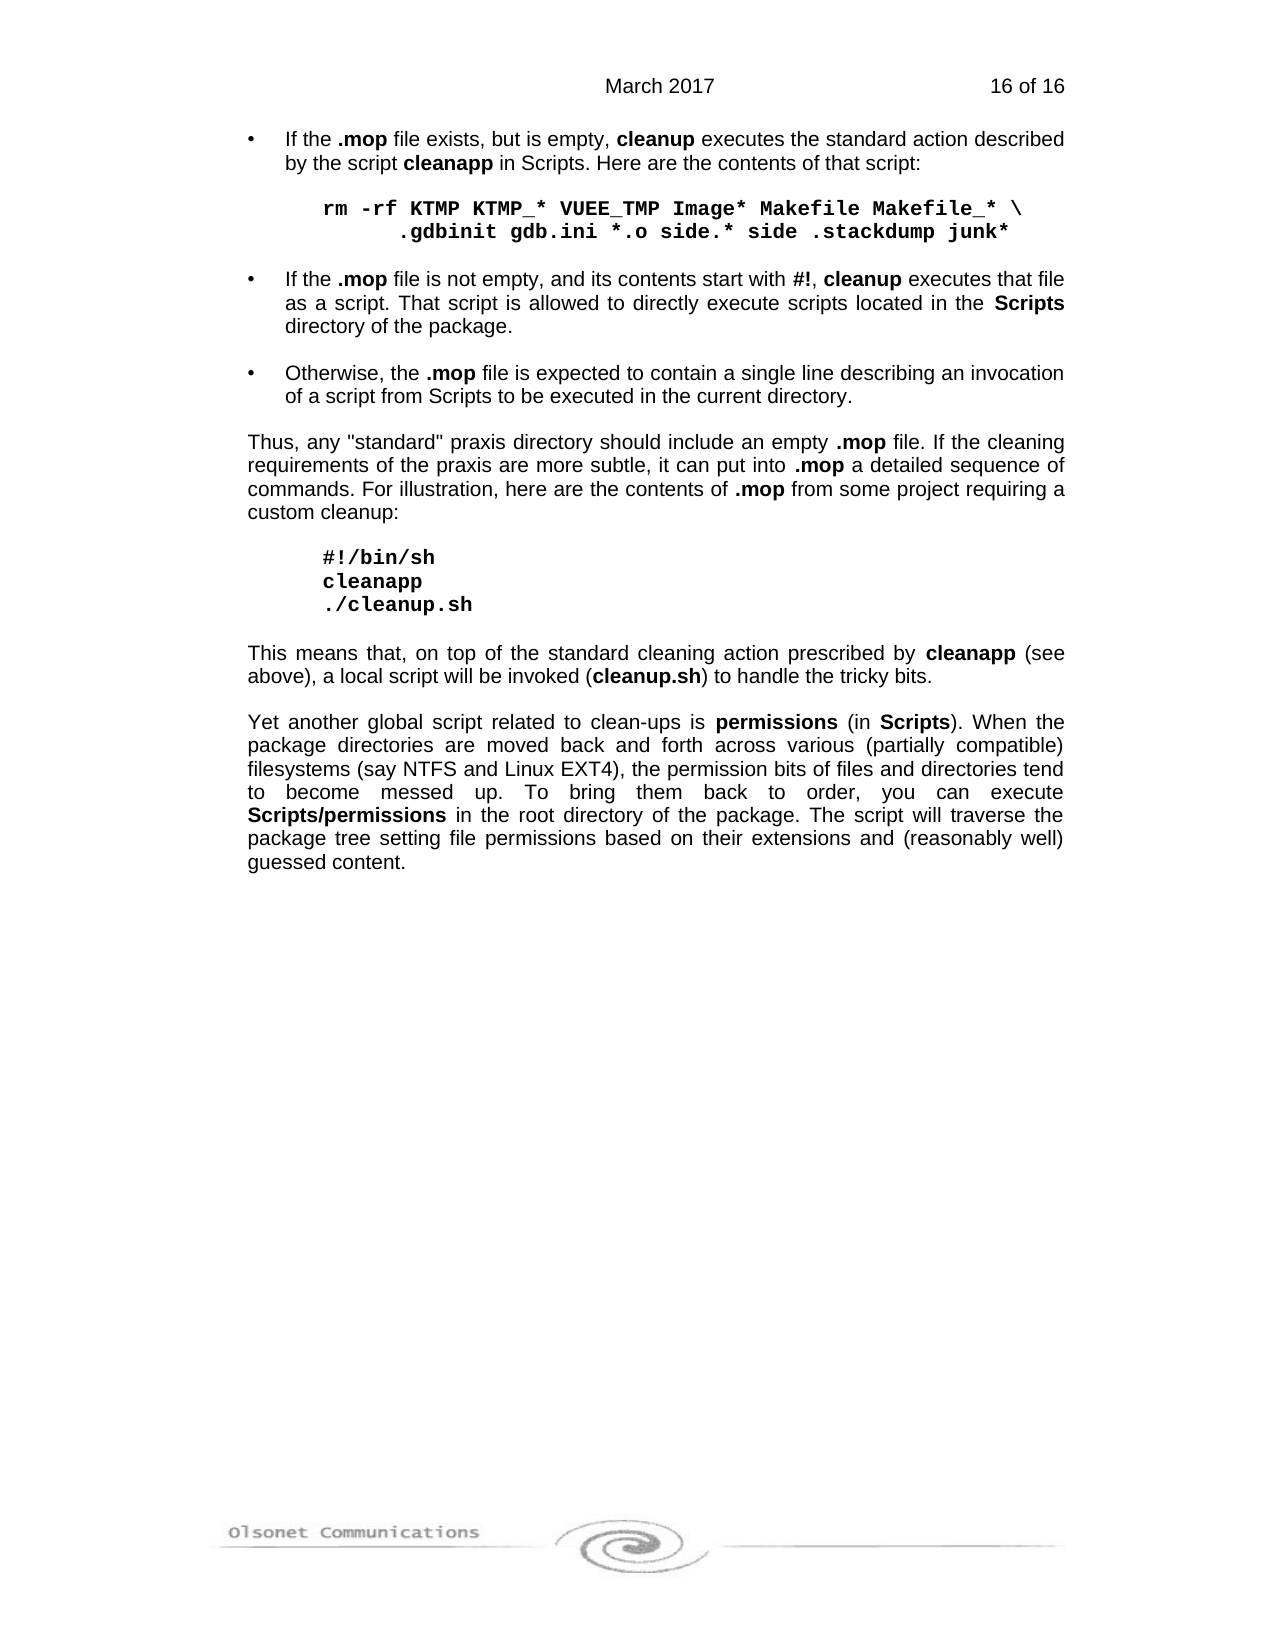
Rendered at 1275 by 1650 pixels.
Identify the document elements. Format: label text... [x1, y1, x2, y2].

text ./cleanup.sh [247, 594, 1065, 618]
text This means that, on top of the standard cleaning action prescribed by cleanapp (see above), a local script will be invoked (cleanup.sh) to handle the tricky bits. [247, 641, 1065, 688]
text #!/bin/sh [247, 547, 1065, 571]
text rm -rf KTMP KTMP_* VUEE_TMP Image* Makefile Makefile_* \ [247, 197, 1065, 221]
text .gdbinit gdb.ini *.o side.* side .stackdump junk* [247, 221, 1065, 245]
text Yet another global script related to clean-ups is permissions (in Scripts). When the package directories are moved back and forth across various (partially compatible) filesystems (say NTFS and Linux EXT4), the permission bits of files and directories tend to become messed up. To bring them back to order, you can execute Scripts/permissions in the root directory of the package. The script will traverse the package tree setting file permissions based on their extensions and (reasonably well) guessed content. [247, 711, 1065, 873]
list If the .mop file exists, but is empty, cleanup executes the standard action described by the script cleanapp in Scripts. Here are the contents of that script: [247, 128, 1065, 174]
list If the .mop file is not empty, and its contents start with #!, cleanup executes that file as a script. That script is allowed to directly execute scripts located in the Scripts directory of the package. [247, 268, 1065, 338]
picture [210, 1504, 1065, 1596]
list Otherwise, the .mop file is expected to contain a single line describing an invocation of a script from Scripts to be executed in the current directory. [247, 361, 1065, 408]
text cleanapp [247, 571, 1065, 594]
text Thus, any "standard" praxis directory should include an empty .mop file. If the cleaning requirements of the praxis are more subtle, it can put into .mop a detailed sequence of commands. For illustration, here are the contents of .mop from some project requiring a custom cleanup: [247, 431, 1065, 524]
